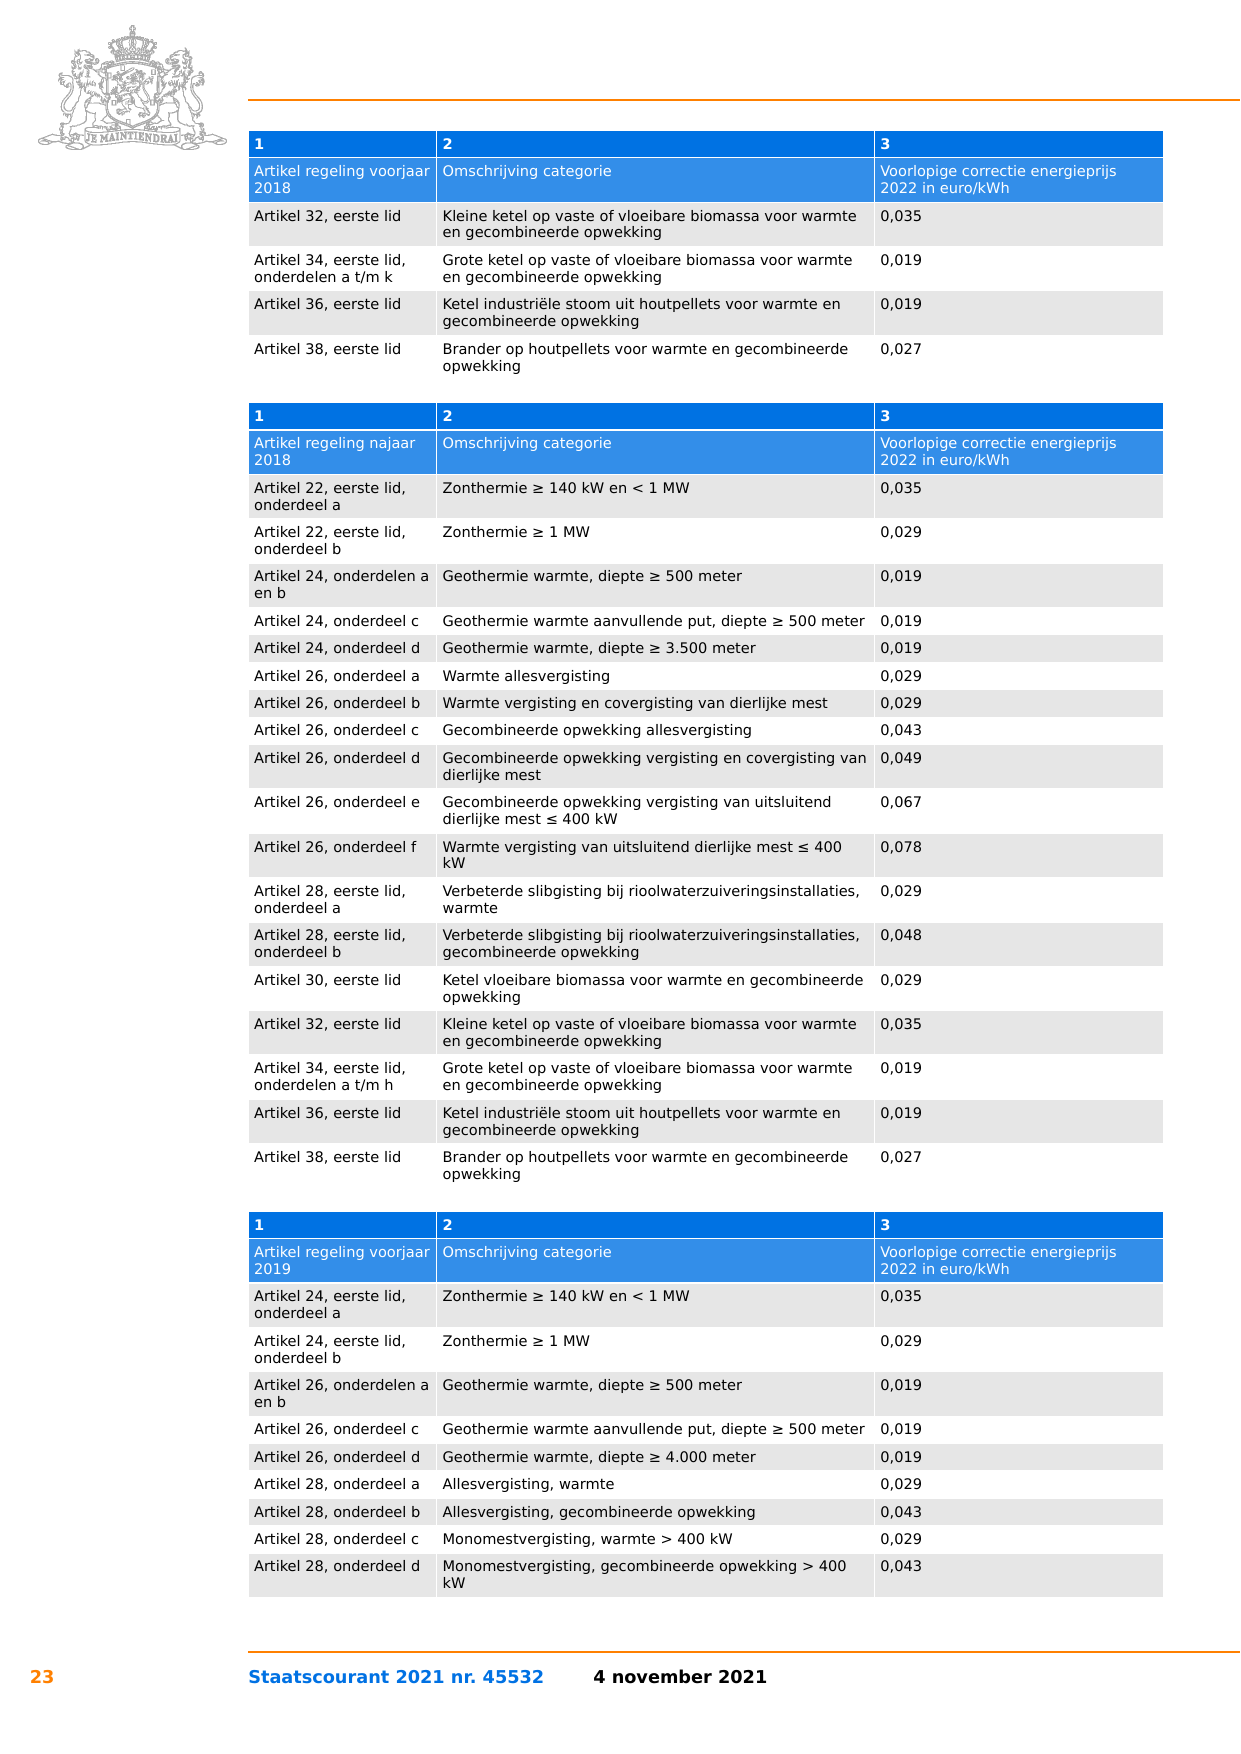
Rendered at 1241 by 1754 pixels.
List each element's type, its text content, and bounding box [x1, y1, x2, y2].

table_cell Artikel 24, onderdelen a en b [249, 564, 436, 607]
table_cell Omschrijving categorie [437, 431, 874, 474]
picture [38, 25, 227, 150]
table_cell Geothermie warmte, diepte ≥ 4.000 meter [437, 1444, 874, 1470]
table_cell Artikel 26, onderdeel e [249, 789, 436, 833]
table_cell Kleine ketel op vaste of vloeibare biomassa voor warmte en gecombineerde opwekking [437, 1011, 874, 1054]
table_header 1 [249, 1212, 436, 1238]
table_cell 0,029 [875, 690, 1163, 717]
table_cell Brander op houtpellets voor warmte en gecombineerde opwekking [437, 1144, 874, 1188]
table_cell Geothermie warmte aanvullende put, diepte ≥ 500 meter [437, 1417, 874, 1443]
table_cell Artikel 26, onderdeel a [249, 663, 436, 689]
table_cell Gecombineerde opwekking allesvergisting [437, 718, 874, 744]
table_cell Geothermie warmte, diepte ≥ 3.500 meter [437, 635, 874, 662]
table_cell 0,035 [875, 203, 1163, 246]
table_cell Ketel industriële stoom uit houtpellets voor warmte en gecombineerde opwekking [437, 291, 874, 335]
table_cell Zonthermie ≥ 140 kW en < 1 MW [437, 1284, 874, 1327]
table_cell Artikel 32, eerste lid [249, 203, 436, 246]
table_cell Artikel 26, onderdeel f [249, 834, 436, 877]
table_cell Warmte allesvergisting [437, 663, 874, 689]
table_cell Monomestvergisting, warmte > 400 kW [437, 1526, 874, 1552]
table_cell Warmte vergisting en covergisting van dierlijke mest [437, 690, 874, 717]
table_cell Verbeterde slibgisting bij rioolwaterzuiveringsinstallaties, gecombineerde opwekking [437, 923, 874, 966]
table_cell Kleine ketel op vaste of vloeibare biomassa voor warmte en gecombineerde opwekking [437, 203, 874, 246]
table_cell Omschrijving categorie [437, 1239, 874, 1282]
table_cell 0,029 [875, 878, 1163, 921]
table_cell Artikel 24, onderdeel d [249, 635, 436, 662]
table_cell Artikel 28, eerste lid, onderdeel a [249, 878, 436, 921]
table_cell Zonthermie ≥ 140 kW en < 1 MW [437, 475, 874, 518]
table_cell Geothermie warmte, diepte ≥ 500 meter [437, 1372, 874, 1416]
table_cell Artikel 26, onderdeel b [249, 690, 436, 717]
table_header 1 [249, 131, 436, 157]
table_cell 0,043 [875, 718, 1163, 744]
table_cell 0,029 [875, 967, 1163, 1010]
table_cell Artikel regeling voorjaar 2019 [249, 1239, 436, 1282]
table_cell Artikel 26, onderdeel c [249, 1417, 436, 1443]
table_cell 0,019 [875, 635, 1163, 662]
table_cell 0,019 [875, 1417, 1163, 1443]
table_header 2 [437, 403, 874, 429]
table_cell Brander op houtpellets voor warmte en gecombineerde opwekking [437, 336, 874, 379]
table_header 2 [437, 131, 874, 157]
table_cell Allesvergisting, warmte [437, 1471, 874, 1498]
table_cell Omschrijving categorie [437, 158, 874, 202]
table_cell Geothermie warmte aanvullende put, diepte ≥ 500 meter [437, 608, 874, 634]
table_cell Artikel 34, eerste lid, onderdelen a t/m h [249, 1056, 436, 1099]
table_cell Artikel 28, onderdeel a [249, 1471, 436, 1498]
table_cell Artikel 28, onderdeel b [249, 1499, 436, 1525]
table_cell Artikel regeling voorjaar 2018 [249, 158, 436, 202]
table_cell 0,029 [875, 1526, 1163, 1552]
table_cell Gecombineerde opwekking vergisting van uitsluitend dierlijke mest ≤ 400 kW [437, 789, 874, 833]
table_cell 0,019 [875, 291, 1163, 335]
table_cell Artikel 24, eerste lid, onderdeel b [249, 1328, 436, 1371]
table_cell Warmte vergisting van uitsluitend dierlijke mest ≤ 400 kW [437, 834, 874, 877]
table_cell Artikel 38, eerste lid [249, 1144, 436, 1188]
table_header 3 [875, 1212, 1163, 1238]
table_cell Artikel 28, eerste lid, onderdeel b [249, 923, 436, 966]
table_cell Ketel industriële stoom uit houtpellets voor warmte en gecombineerde opwekking [437, 1100, 874, 1143]
table_cell Artikel 26, onderdeel d [249, 1444, 436, 1470]
table_cell 0,019 [875, 247, 1163, 290]
table_cell 0,029 [875, 1471, 1163, 1498]
table_header 3 [875, 403, 1163, 429]
table_cell Ketel vloeibare biomassa voor warmte en gecombineerde opwekking [437, 967, 874, 1010]
table_cell Artikel 28, onderdeel d [249, 1554, 436, 1597]
table_cell Zonthermie ≥ 1 MW [437, 1328, 874, 1371]
table_cell 0,035 [875, 475, 1163, 518]
table_cell 0,027 [875, 336, 1163, 379]
table_cell 0,029 [875, 519, 1163, 563]
table_cell Voorlopige correctie energieprijs 2022 in euro/kWh [875, 158, 1163, 202]
table_cell 0,035 [875, 1284, 1163, 1327]
table_cell 0,078 [875, 834, 1163, 877]
table_cell 0,049 [875, 745, 1163, 788]
table_cell Zonthermie ≥ 1 MW [437, 519, 874, 563]
table_cell 0,067 [875, 789, 1163, 833]
table_cell Artikel 34, eerste lid, onderdelen a t/m k [249, 247, 436, 290]
table_cell Artikel 24, onderdeel c [249, 608, 436, 634]
table_cell 0,019 [875, 1444, 1163, 1470]
table_cell Artikel regeling najaar 2018 [249, 431, 436, 474]
table_cell Verbeterde slibgisting bij rioolwaterzuiveringsinstallaties, warmte [437, 878, 874, 921]
table_cell 0,029 [875, 1328, 1163, 1371]
table_cell 0,019 [875, 1100, 1163, 1143]
table_cell Artikel 38, eerste lid [249, 336, 436, 379]
table_cell 0,035 [875, 1011, 1163, 1054]
table_cell Grote ketel op vaste of vloeibare biomassa voor warmte en gecombineerde opwekking [437, 1056, 874, 1099]
table_cell Monomestvergisting, gecombineerde opwekking > 400 kW [437, 1554, 874, 1597]
table_cell Artikel 22, eerste lid, onderdeel a [249, 475, 436, 518]
table_cell Artikel 26, onderdeel c [249, 718, 436, 744]
table_header 3 [875, 131, 1163, 157]
table_cell Voorlopige correctie energieprijs 2022 in euro/kWh [875, 1239, 1163, 1282]
table_cell Artikel 30, eerste lid [249, 967, 436, 1010]
table_cell 0,048 [875, 923, 1163, 966]
table_cell Artikel 36, eerste lid [249, 1100, 436, 1143]
table_cell Geothermie warmte, diepte ≥ 500 meter [437, 564, 874, 607]
table_cell 0,027 [875, 1144, 1163, 1188]
table_cell Artikel 26, onderdelen a en b [249, 1372, 436, 1416]
table_cell Gecombineerde opwekking vergisting en covergisting van dierlijke mest [437, 745, 874, 788]
table_cell 0,029 [875, 663, 1163, 689]
table_header 1 [249, 403, 436, 429]
table_cell Artikel 32, eerste lid [249, 1011, 436, 1054]
table_cell Artikel 26, onderdeel d [249, 745, 436, 788]
table_cell 0,043 [875, 1554, 1163, 1597]
table_cell Voorlopige correctie energieprijs 2022 in euro/kWh [875, 431, 1163, 474]
table_header 2 [437, 1212, 874, 1238]
table_cell 0,043 [875, 1499, 1163, 1525]
table_cell Artikel 28, onderdeel c [249, 1526, 436, 1552]
table_cell Grote ketel op vaste of vloeibare biomassa voor warmte en gecombineerde opwekking [437, 247, 874, 290]
table_cell Artikel 24, eerste lid, onderdeel a [249, 1284, 436, 1327]
table_cell Allesvergisting, gecombineerde opwekking [437, 1499, 874, 1525]
table_cell 0,019 [875, 608, 1163, 634]
table_cell 0,019 [875, 1372, 1163, 1416]
table_cell Artikel 22, eerste lid, onderdeel b [249, 519, 436, 563]
table_cell 0,019 [875, 564, 1163, 607]
table_cell 0,019 [875, 1056, 1163, 1099]
table_cell Artikel 36, eerste lid [249, 291, 436, 335]
